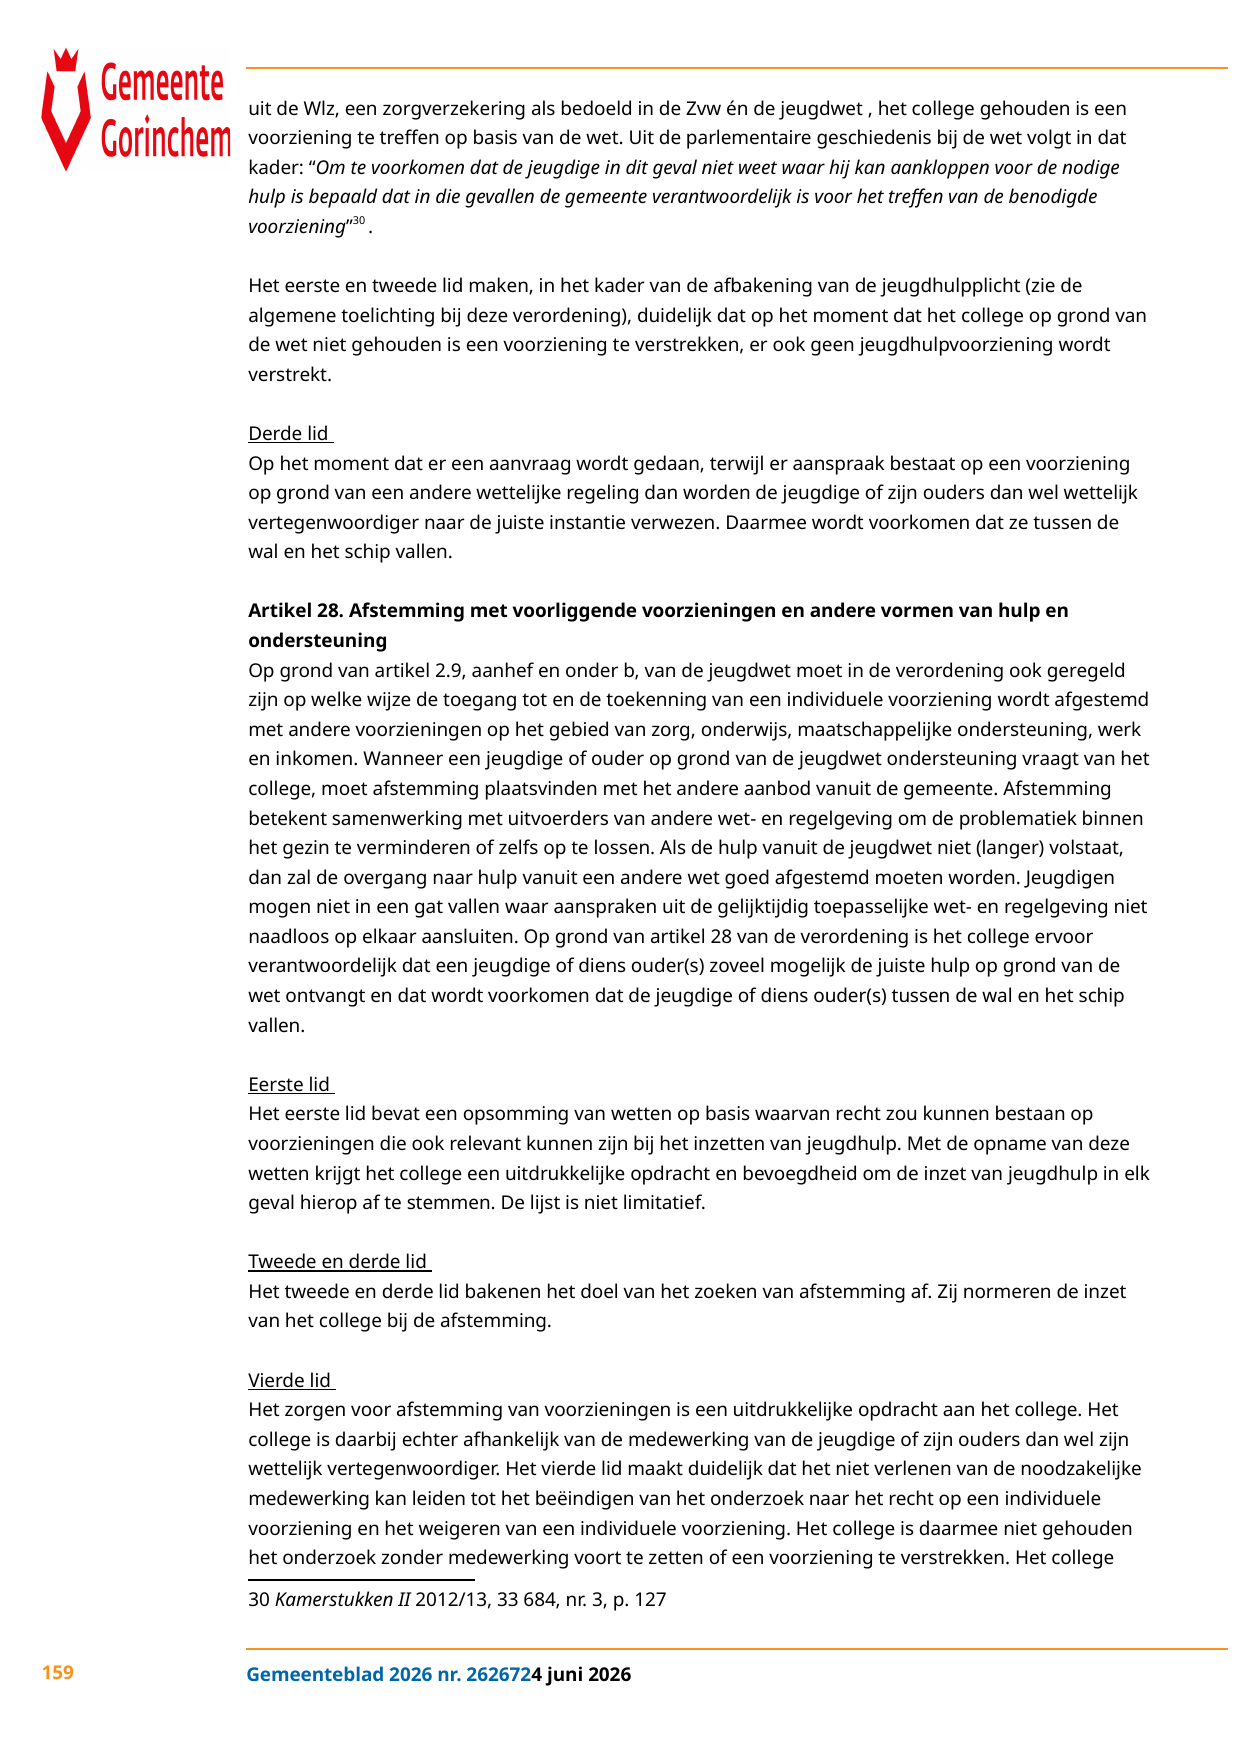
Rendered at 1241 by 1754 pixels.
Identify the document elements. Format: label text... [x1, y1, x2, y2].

text uit de Wlz, een zorgverzekering als bedoeld in de Zvw én de jeugdwet , het college gehouden is een voorziening te treffen op basis van de wet. Uit de parlementaire geschiedenis bij de wet volgt in dat kader: “Om te voorkomen dat de jeugdige in dit geval niet weet waar hij kan aankloppen voor de nodige hulp is bepaald dat in die gevallen de gemeente verantwoordelijk is voor het treffen van de benodigde voorziening”. [248, 95, 1152, 239]
text Tweede en derde lid [248, 1248, 1152, 1274]
text Derde lid [248, 420, 1152, 446]
text Vierde lid [248, 1367, 1152, 1393]
text Eerste lid [248, 1071, 1152, 1097]
text Het zorgen voor afstemming van voorzieningen is een uitdrukkelijke opdracht aan het college. Het college is daarbij echter afhankelijk van de medewerking van de jeugdige of zijn ouders dan wel zijn wettelijk vertegenwoordiger. Het vierde lid maakt duidelijk dat het niet verlenen van de noodzakelijke medewerking kan leiden tot het beëindigen van het onderzoek naar het recht op een individuele voorziening en het weigeren van een individuele voorziening. Het college is daarmee niet gehouden het onderzoek zonder medewerking voort te zetten of een voorziening te verstrekken. Het college [248, 1396, 1152, 1570]
text Het eerste en tweede lid maken, in het kader van de afbakening van de jeugdhulpplicht (zie de algemene toelichting bij deze verordening), duidelijk dat op het moment dat het college op grond van de wet niet gehouden is een voorziening te verstrekken, er ook geen jeugdhulpvoorziening wordt verstrekt. [248, 272, 1152, 387]
text Op het moment dat er een aanvraag wordt gedaan, terwijl er aanspraak bestaat op een voorziening op grond van een andere wettelijke regeling dan worden de jeugdige of zijn ouders dan wel wettelijk vertegenwoordiger naar de juiste instantie verwezen. Daarmee wordt voorkomen dat ze tussen de wal en het schip vallen. [248, 450, 1152, 564]
text Op grond van artikel 2.9, aanhef en onder b, van de jeugdwet moet in de verordening ook geregeld zijn op welke wijze de toegang tot en de toekenning van een individuele voorziening wordt afgestemd met andere voorzieningen op het gebied van zorg, onderwijs, maatschappelijke ondersteuning, werk en inkomen. Wanneer een jeugdige of ouder op grond van de jeugdwet ondersteuning vraagt van het college, moet afstemming plaatsvinden met het andere aanbod vanuit de gemeente. Afstemming betekent samenwerking met uitvoerders van andere wet- en regelgeving om de problematiek binnen het gezin te verminderen of zelfs op te lossen. Als de hulp vanuit de jeugdwet niet (langer) volstaat, dan zal de overgang naar hulp vanuit een andere wet goed afgestemd moeten worden. Jeugdigen mogen niet in een gat vallen waar aanspraken uit de gelijktijdig toepasselijke wet- en regelgeving niet naadloos op elkaar aansluiten. Op grond van artikel 28 van de verordening is het college ervoor verantwoordelijk dat een jeugdige of diens ouder(s) zoveel mogelijk de juiste hulp op grond van de wet ontvangt en dat wordt voorkomen dat de jeugdige of diens ouder(s) tussen de wal en het schip vallen. [248, 657, 1152, 1038]
text Kamerstukken II 2012/13, 33 684, nr. 3, p. 127 [248, 1586, 1152, 1612]
text Het eerste lid bevat een opsomming van wetten op basis waarvan recht zou kunnen bestaan op voorzieningen die ook relevant kunnen zijn bij het inzetten van jeugdhulp. Met de opname van deze wetten krijgt het college een uitdrukkelijke opdracht en bevoegdheid om de inzet van jeugdhulp in elk geval hierop af te stemmen. De lijst is niet limitatief. [248, 1101, 1152, 1215]
text Artikel 28. Afstemming met voorliggende voorzieningen en andere vormen van hulp en ondersteuning [248, 598, 1152, 653]
text Het tweede en derde lid bakenen het doel van het zoeken van afstemming af. Zij normeren de inzet van het college bij de afstemming. [248, 1278, 1152, 1333]
picture [41, 47, 231, 172]
